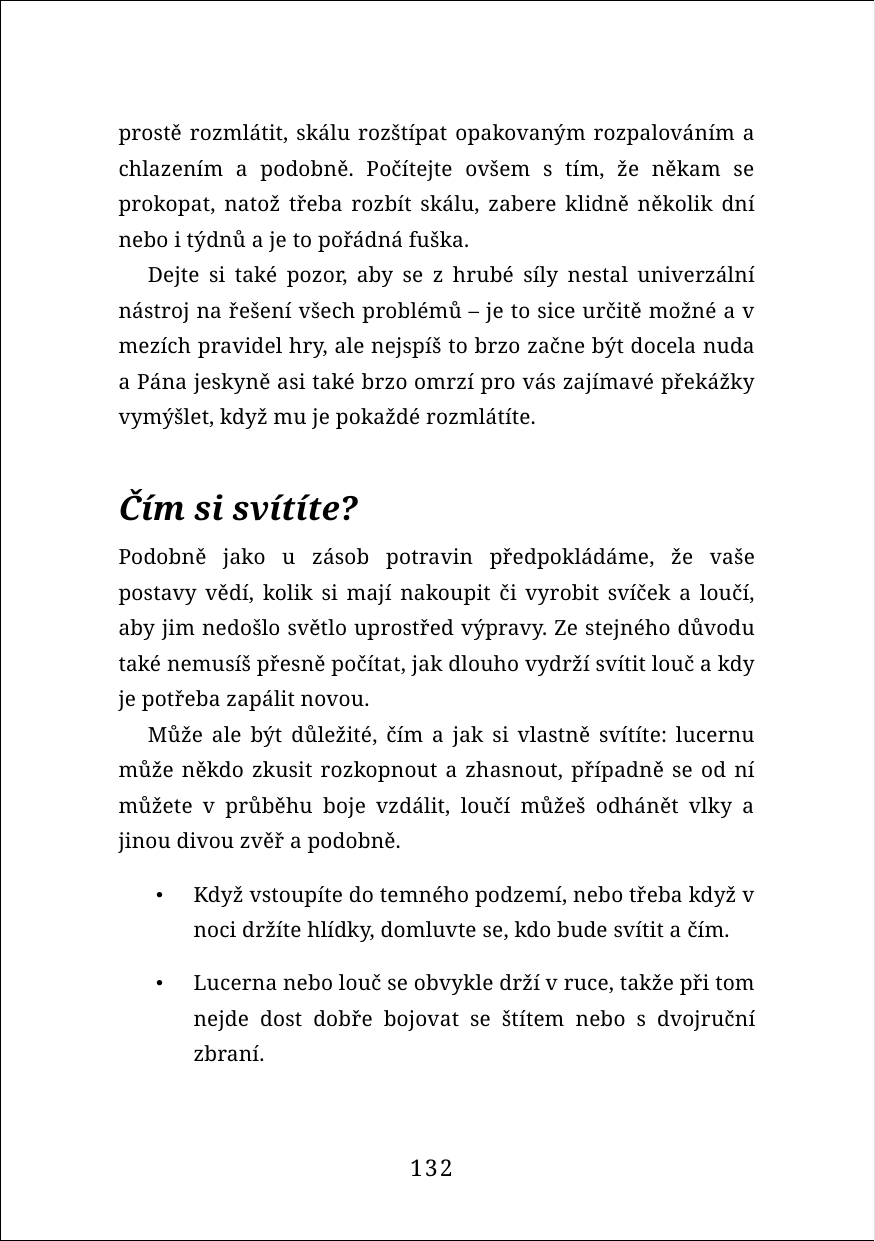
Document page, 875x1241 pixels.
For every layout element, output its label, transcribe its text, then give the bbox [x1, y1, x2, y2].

text Podobně jako u zásob potravin předpokládáme, že vaše postavy vědí, kolik si mají nakoupit či vyrobit svíček a loučí, aby jim nedošlo světlo uprostřed výpravy. Ze stejného důvodu také nemusíš přesně počítat, jak dlouho vydrží svítit louč a kdy je potřeba zapálit novou. Může ale být důležité, čím a jak si vlastně svítíte: lucernu může někdo zkusit rozkopnout a zhasnout, případně se od ní můžete v průběhu boje vzdálit, loučí můžeš odhánět vlky a jinou divou zvěř a podobně. [118, 542, 756, 855]
text prostě rozmlátit, skálu rozštípat opakovaným rozpalováním a chlazením a podobně. Počítejte ovšem s tím, že někam se prokopat, natož třeba rozbít skálu, zabere klidně několik dní nebo i týdnů a je to pořádná fuška. Dejte si také pozor, aby se z hrubé síly nestal univerzální nástroj na řešení všech problémů – je to sice určitě možné a v mezích pravidel hry, ale nejspíš to brzo začne být docela nuda a Pána jeskyně asi také brzo omrzí pro vás zajímavé překážky vymýšlet, když mu je pokaždé rozmlátíte. [118, 118, 756, 431]
list Lucerna nebo louč se obvykle drží v ruce, takže při tom nejde dost dobře bojovat se štítem nebo s dvojruční zbraní. [156, 968, 756, 1068]
list Když vstoupíte do temného podzemí, nebo třeba když v noci držíte hlídky, domluvte se, kdo bude svítit a čím. [156, 880, 756, 944]
subtitle Čím si svítíte? [118, 485, 756, 531]
